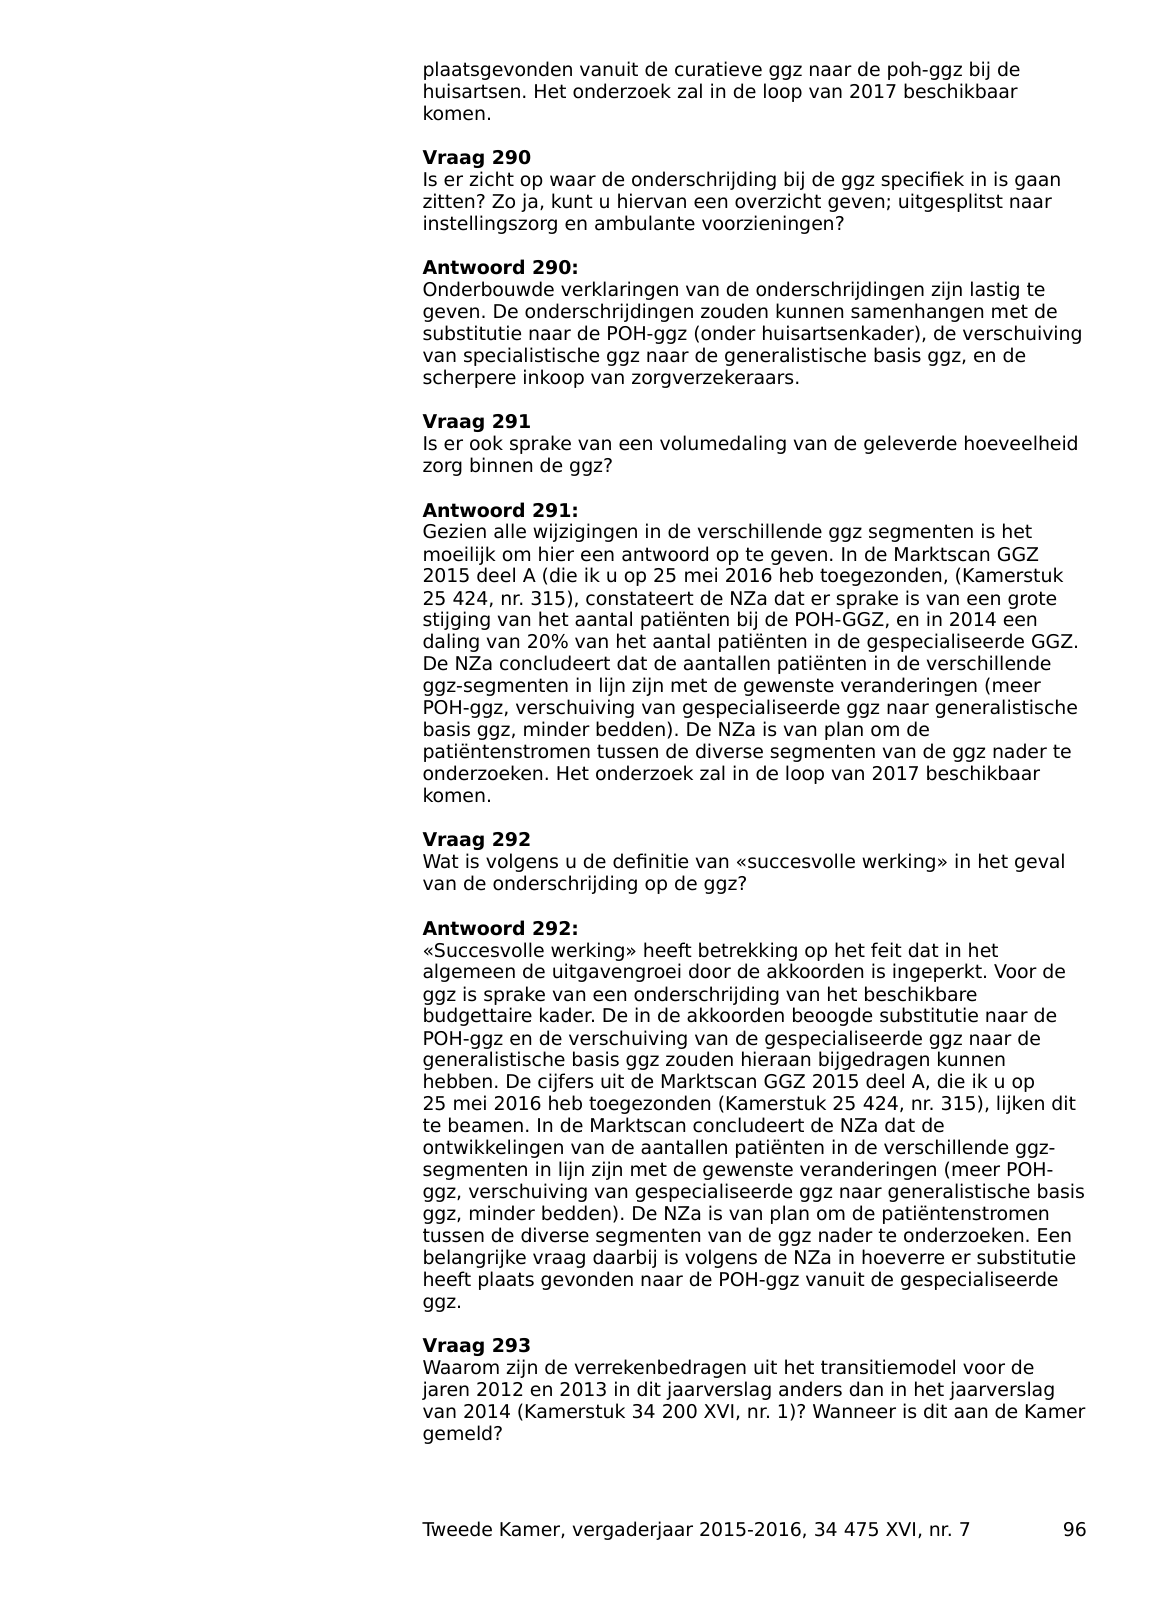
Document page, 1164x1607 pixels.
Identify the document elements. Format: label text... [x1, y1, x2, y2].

text Vraag 293 [422, 1335, 1087, 1357]
text Antwoord 292: [422, 917, 1087, 939]
text Vraag 291 [422, 411, 1087, 433]
text Wat is volgens u de definitie van «succesvolle werking» in het geval van de onderschrijding op de ggz? [422, 851, 1087, 895]
text Antwoord 290: [422, 257, 1087, 279]
text Onderbouwde verklaringen van de onderschrijdingen zijn lastig te geven. De onderschrijdingen zouden kunnen samenhangen met de substitutie naar de POH-ggz (onder huisartsenkader), de verschuiving van specialistische ggz naar de generalistische basis ggz, en de scherpere inkoop van zorgverzekeraars. [422, 279, 1087, 389]
text «Succesvolle werking» heeft betrekking op het feit dat in het algemeen de uitgavengroei door de akkoorden is ingeperkt. Voor de ggz is sprake van een onderschrijding van het beschikbare budgettaire kader. De in de akkoorden beoogde substitutie naar de POH-ggz en de verschuiving van de gespecialiseerde ggz naar de generalistische basis ggz zouden hieraan bijgedragen kunnen hebben. De cijfers uit de Marktscan GGZ 2015 deel A, die ik u op 25 mei 2016 heb toegezonden (Kamerstuk 25 424, nr. 315), lijken dit te beamen. In de Marktscan concludeert de NZa dat de ontwikkelingen van de aantallen patiënten in de verschillende ggz-segmenten in lijn zijn met de gewenste veranderingen (meer POH-ggz, verschuiving van gespecialiseerde ggz naar generalistische basis ggz, minder bedden). De NZa is van plan om de patiëntenstromen tussen de diverse segmenten van de ggz nader te onderzoeken. Een belangrijke vraag daarbij is volgens de NZa in hoeverre er substitutie heeft plaats gevonden naar de POH-ggz vanuit de gespecialiseerde ggz. [422, 939, 1087, 1313]
text Vraag 290 [422, 147, 1087, 169]
text Vraag 292 [422, 829, 1087, 851]
text Waarom zijn de verrekenbedragen uit het transitiemodel voor de jaren 2012 en 2013 in dit jaarverslag anders dan in het jaarverslag van 2014 (Kamerstuk 34 200 XVI, nr. 1)? Wanneer is dit aan de Kamer gemeld? [422, 1357, 1087, 1445]
text Gezien alle wijzigingen in de verschillende ggz segmenten is het moeilijk om hier een antwoord op te geven. In de Marktscan GGZ 2015 deel A (die ik u op 25 mei 2016 heb toegezonden, (Kamerstuk 25 424, nr. 315), constateert de NZa dat er sprake is van een grote stijging van het aantal patiënten bij de POH-GGZ, en in 2014 een daling van 20% van het aantal patiënten in de gespecialiseerde GGZ. De NZa concludeert dat de aantallen patiënten in de verschillende ggz-segmenten in lijn zijn met de gewenste veranderingen (meer POH-ggz, verschuiving van gespecialiseerde ggz naar generalistische basis ggz, minder bedden). De NZa is van plan om de patiëntenstromen tussen de diverse segmenten van de ggz nader te onderzoeken. Het onderzoek zal in de loop van 2017 beschikbaar komen. [422, 521, 1087, 807]
text plaatsgevonden vanuit de curatieve ggz naar de poh-ggz bij de huisartsen. Het onderzoek zal in de loop van 2017 beschikbaar komen. [422, 59, 1087, 125]
text Antwoord 291: [422, 499, 1087, 521]
text Is er ook sprake van een volumedaling van de geleverde hoeveelheid zorg binnen de ggz? [422, 433, 1087, 477]
text Is er zicht op waar de onderschrijding bij de ggz specifiek in is gaan zitten? Zo ja, kunt u hiervan een overzicht geven; uitgesplitst naar instellingszorg en ambulante voorzieningen? [422, 169, 1087, 235]
